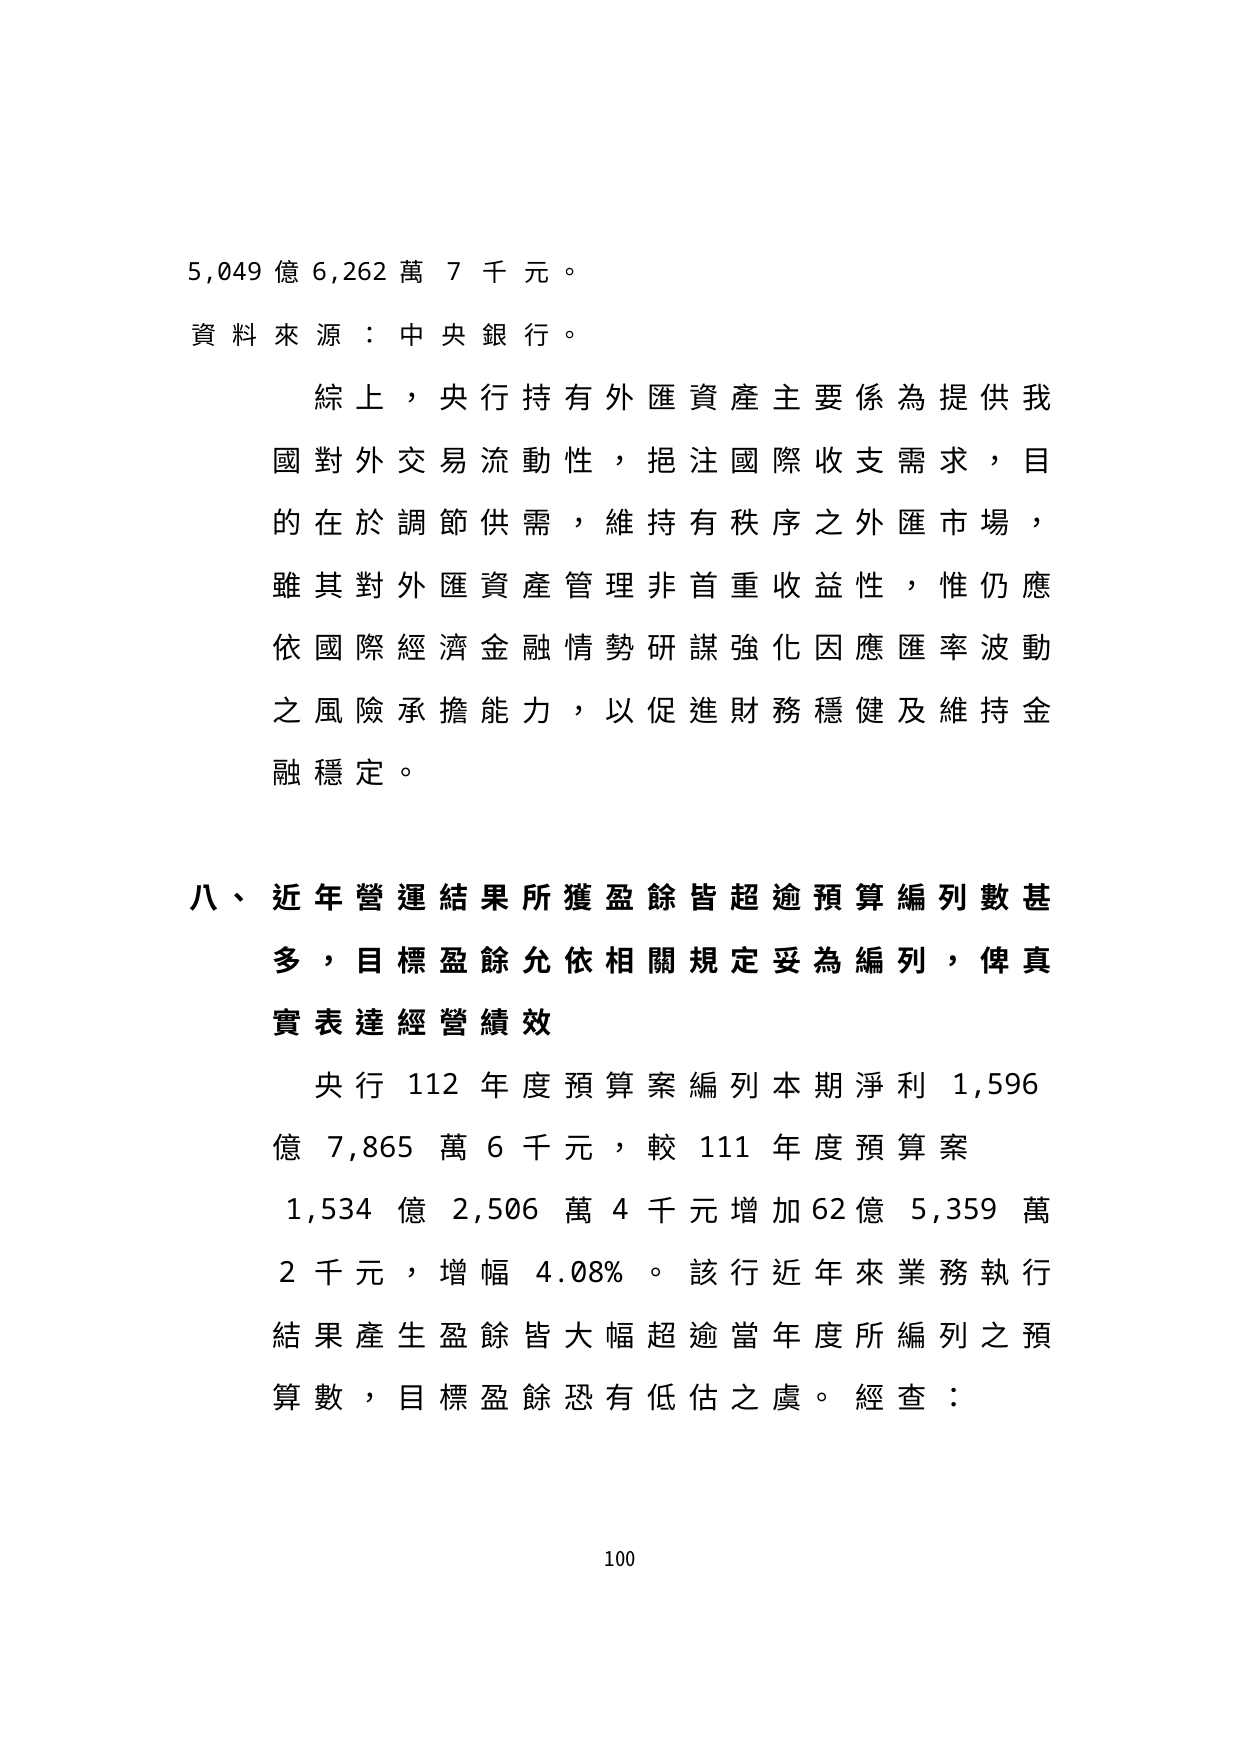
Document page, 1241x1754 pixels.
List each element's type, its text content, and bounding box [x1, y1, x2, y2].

text 央行112年度預算案編列本期淨利1,596億7,865萬6千元，較111年度預算案1,534億2,506萬4千元增加62億5,359萬2千元，增幅4.08%。該行近年來業務執行結果產生盈餘皆大幅超逾當年度所編列之預算數，目標盈餘恐有低估之虞。經查： [242, 1042, 1058, 1417]
text 5,049億6,262萬7千元。 [94, 229, 1058, 292]
text 八、近年營運結果所獲盈餘皆超逾預算編列數甚多，目標盈餘允依相關規定妥為編列，俾真實表達經營績效 [183, 854, 1058, 1042]
text 綜上，央行持有外匯資產主要係為提供我國對外交易流動性，挹注國際收支需求，目的在於調節供需，維持有秩序之外匯市場，雖其對外匯資產管理非首重收益性，惟仍應依國際經濟金融情勢研謀強化因應匯率波動之風險承擔能力，以促進財務穩健及維持金融穩定。 [242, 354, 1058, 792]
text 資料來源：中央銀行。 [94, 292, 1058, 354]
